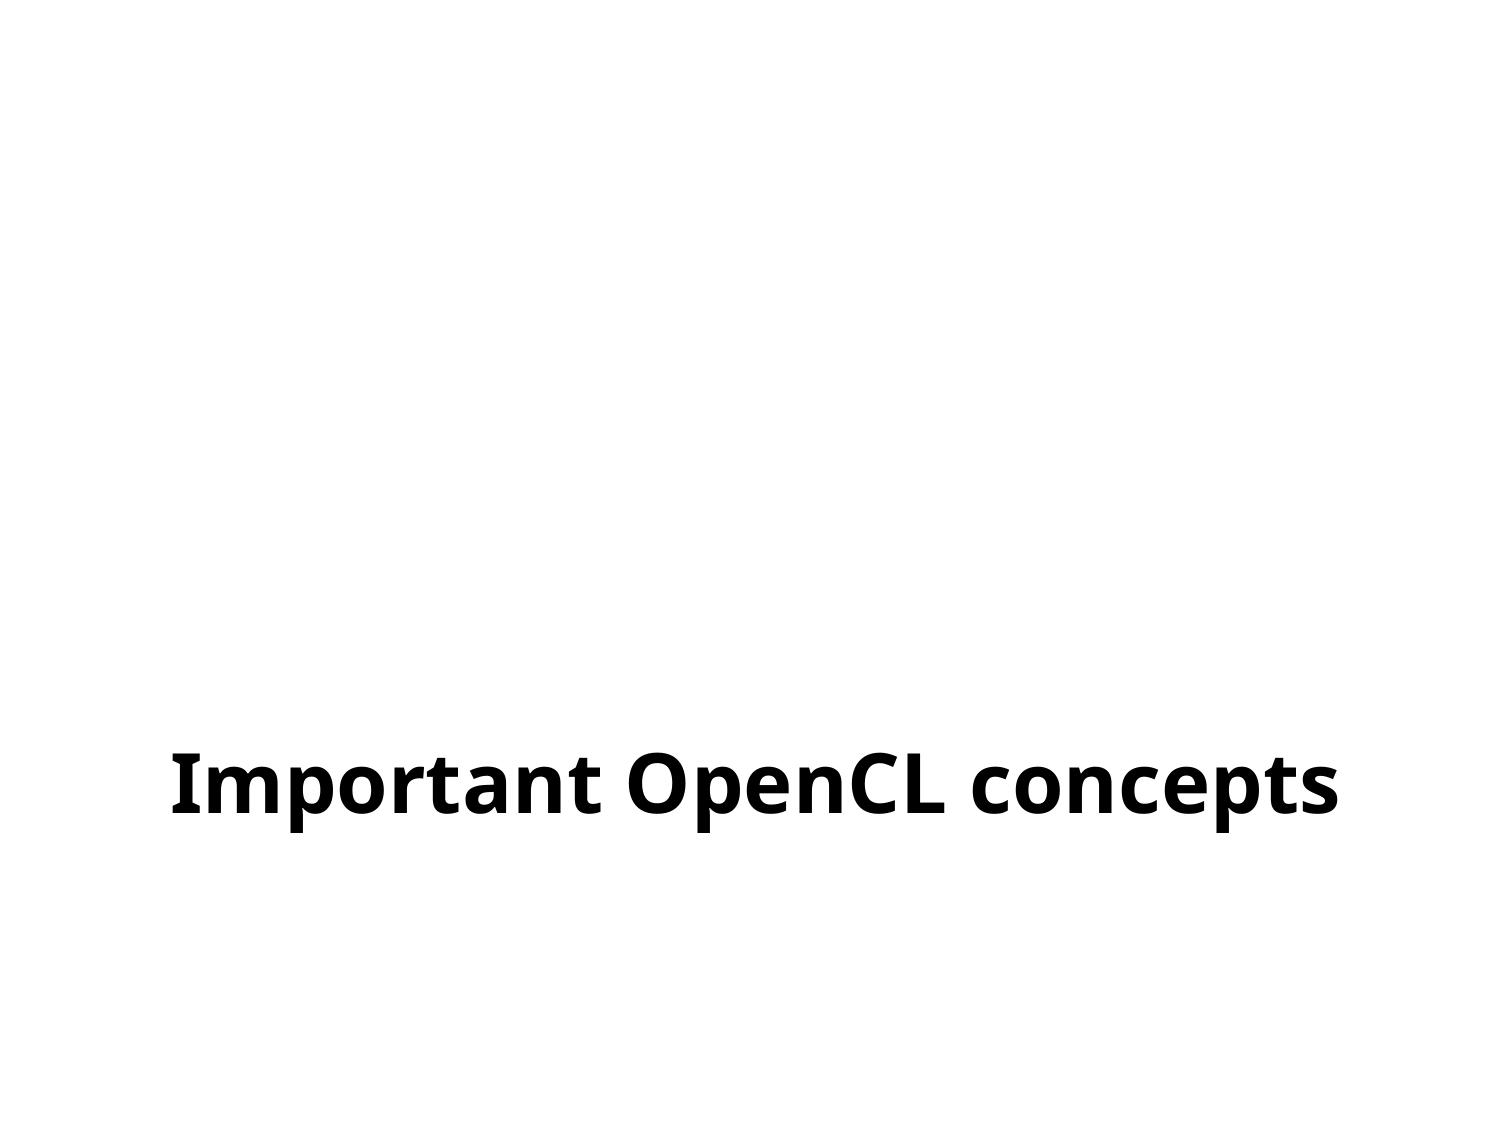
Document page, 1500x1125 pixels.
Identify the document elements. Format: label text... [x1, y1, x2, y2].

title Important OpenCL concepts [118, 722, 1394, 947]
